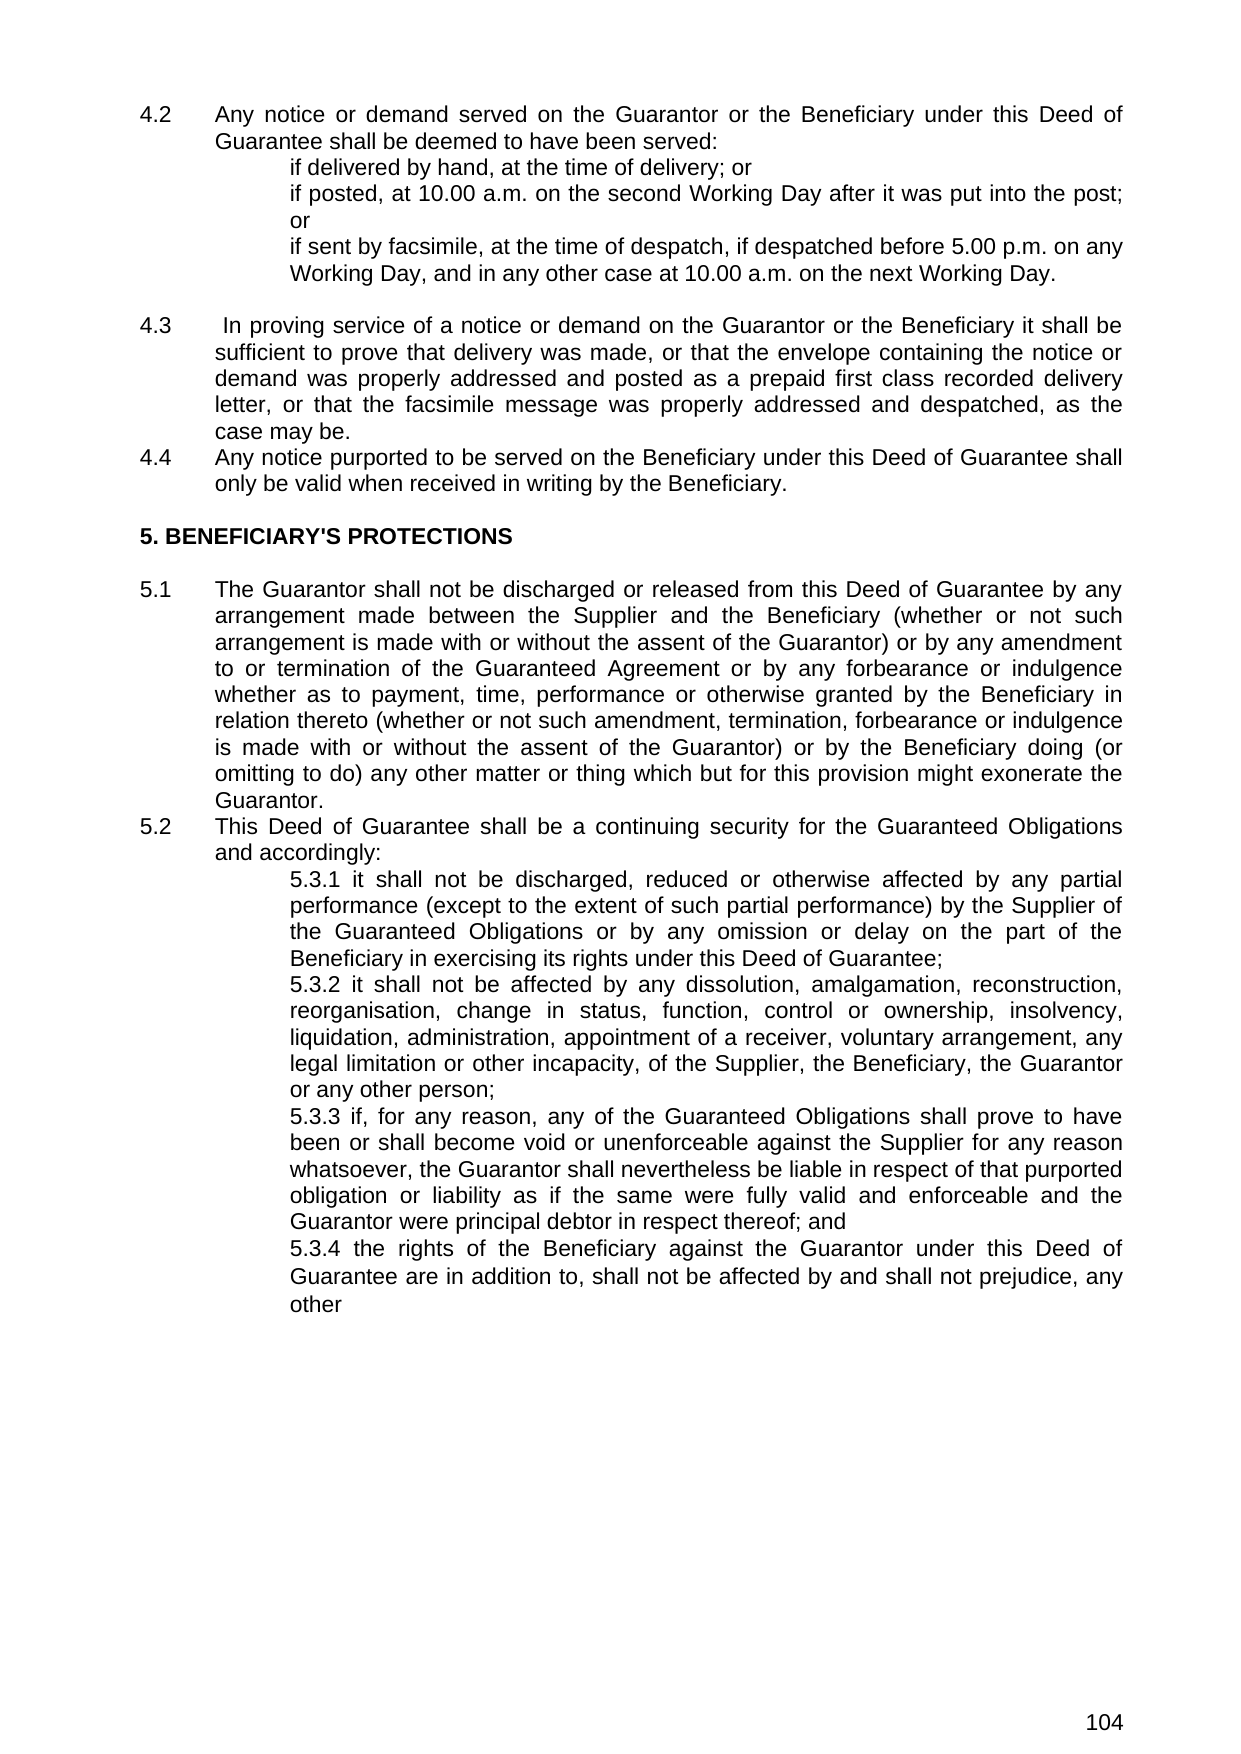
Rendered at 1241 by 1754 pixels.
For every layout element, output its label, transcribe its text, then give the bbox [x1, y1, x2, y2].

text if sent by facsimile, at the time of despatch, if despatched before 5.00 p.m. on any Working Day, and in any other case at 10.00 a.m. on the next Working Day. [289, 233, 1123, 286]
text 5.1 The Guarantor shall not be discharged or released from this Deed of Guarantee by any arrangement made between the Supplier and the Beneficiary (whether or not such arrangement is made with or without the assent of the Guarantor) or by any amendment to or termination of the Guaranteed Agreement or by any forbearance or indulgence whether as to payment, time, performance or otherwise granted by the Beneficiary in relation thereto (whether or not such amendment, termination, forbearance or indulgence is made with or without the assent of the Guarantor) or by the Beneficiary doing (or omitting to do) any other matter or thing which but for this provision might exonerate the Guarantor. [139, 576, 1123, 813]
text 5.2 This Deed of Guarantee shall be a continuing security for the Guaranteed Obligations and accordingly: [139, 813, 1123, 866]
text if posted, at 10.00 a.m. on the second Working Day after it was put into the post; or [289, 180, 1123, 233]
text if delivered by hand, at the time of delivery; or [214, 154, 1123, 180]
text 4.4 Any notice purported to be served on the Beneficiary under this Deed of Guarantee shall only be valid when received in writing by the Beneficiary. [139, 444, 1123, 497]
text 5.3.3 if, for any reason, any of the Guaranteed Obligations shall prove to have been or shall become void or unenforceable against the Supplier for any reason whatsoever, the Guarantor shall nevertheless be liable in respect of that purported obligation or liability as if the same were fully valid and enforceable and the Guarantor were principal debtor in respect thereof; and [289, 1103, 1123, 1234]
text 5. BENEFICIARY'S PROTECTIONS [139, 523, 1123, 549]
text 5.3.4 the rights of the Beneficiary against the Guarantor under this Deed of Guarantee are in addition to, shall not be affected by and shall not prejudice, any other [289, 1234, 1123, 1317]
text 4.3 In proving service of a notice or demand on the Guarantor or the Beneficiary it shall be sufficient to prove that delivery was made, or that the envelope containing the notice or demand was properly addressed and posted as a prepaid first class recorded delivery letter, or that the facsimile message was properly addressed and despatched, as the case may be. [139, 312, 1123, 444]
text 4.2 Any notice or demand served on the Guarantor or the Beneficiary under this Deed of Guarantee shall be deemed to have been served: [139, 101, 1123, 154]
text 5.3.2 it shall not be affected by any dissolution, amalgamation, reconstruction, reorganisation, change in status, function, control or ownership, insolvency, liquidation, administration, appointment of a receiver, voluntary arrangement, any legal limitation or other incapacity, of the Supplier, the Beneficiary, the Guarantor or any other person; [289, 971, 1123, 1103]
text 5.3.1 it shall not be discharged, reduced or otherwise affected by any partial performance (except to the extent of such partial performance) by the Supplier of the Guaranteed Obligations or by any omission or delay on the part of the Beneficiary in exercising its rights under this Deed of Guarantee; [289, 866, 1123, 971]
